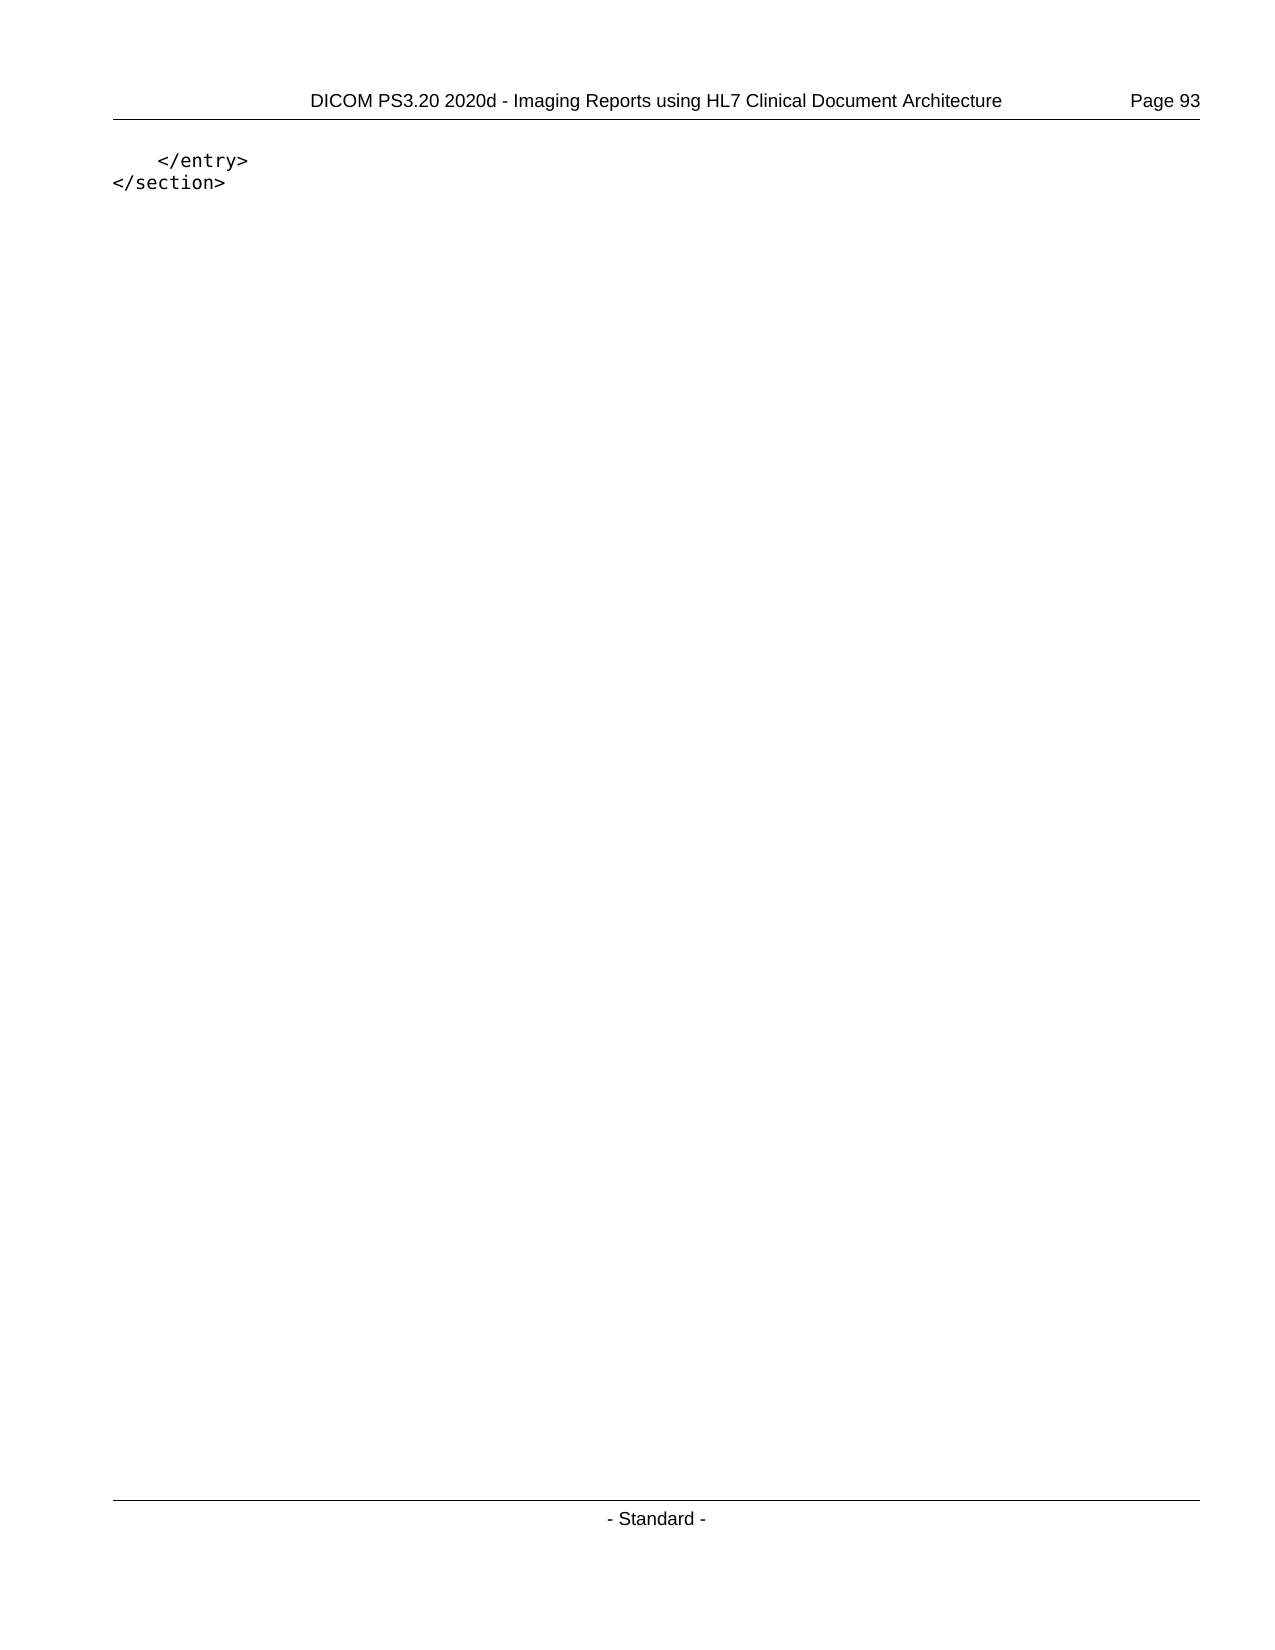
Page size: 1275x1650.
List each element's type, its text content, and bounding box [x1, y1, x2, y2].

text </entry> </section> [112, 150, 1200, 194]
